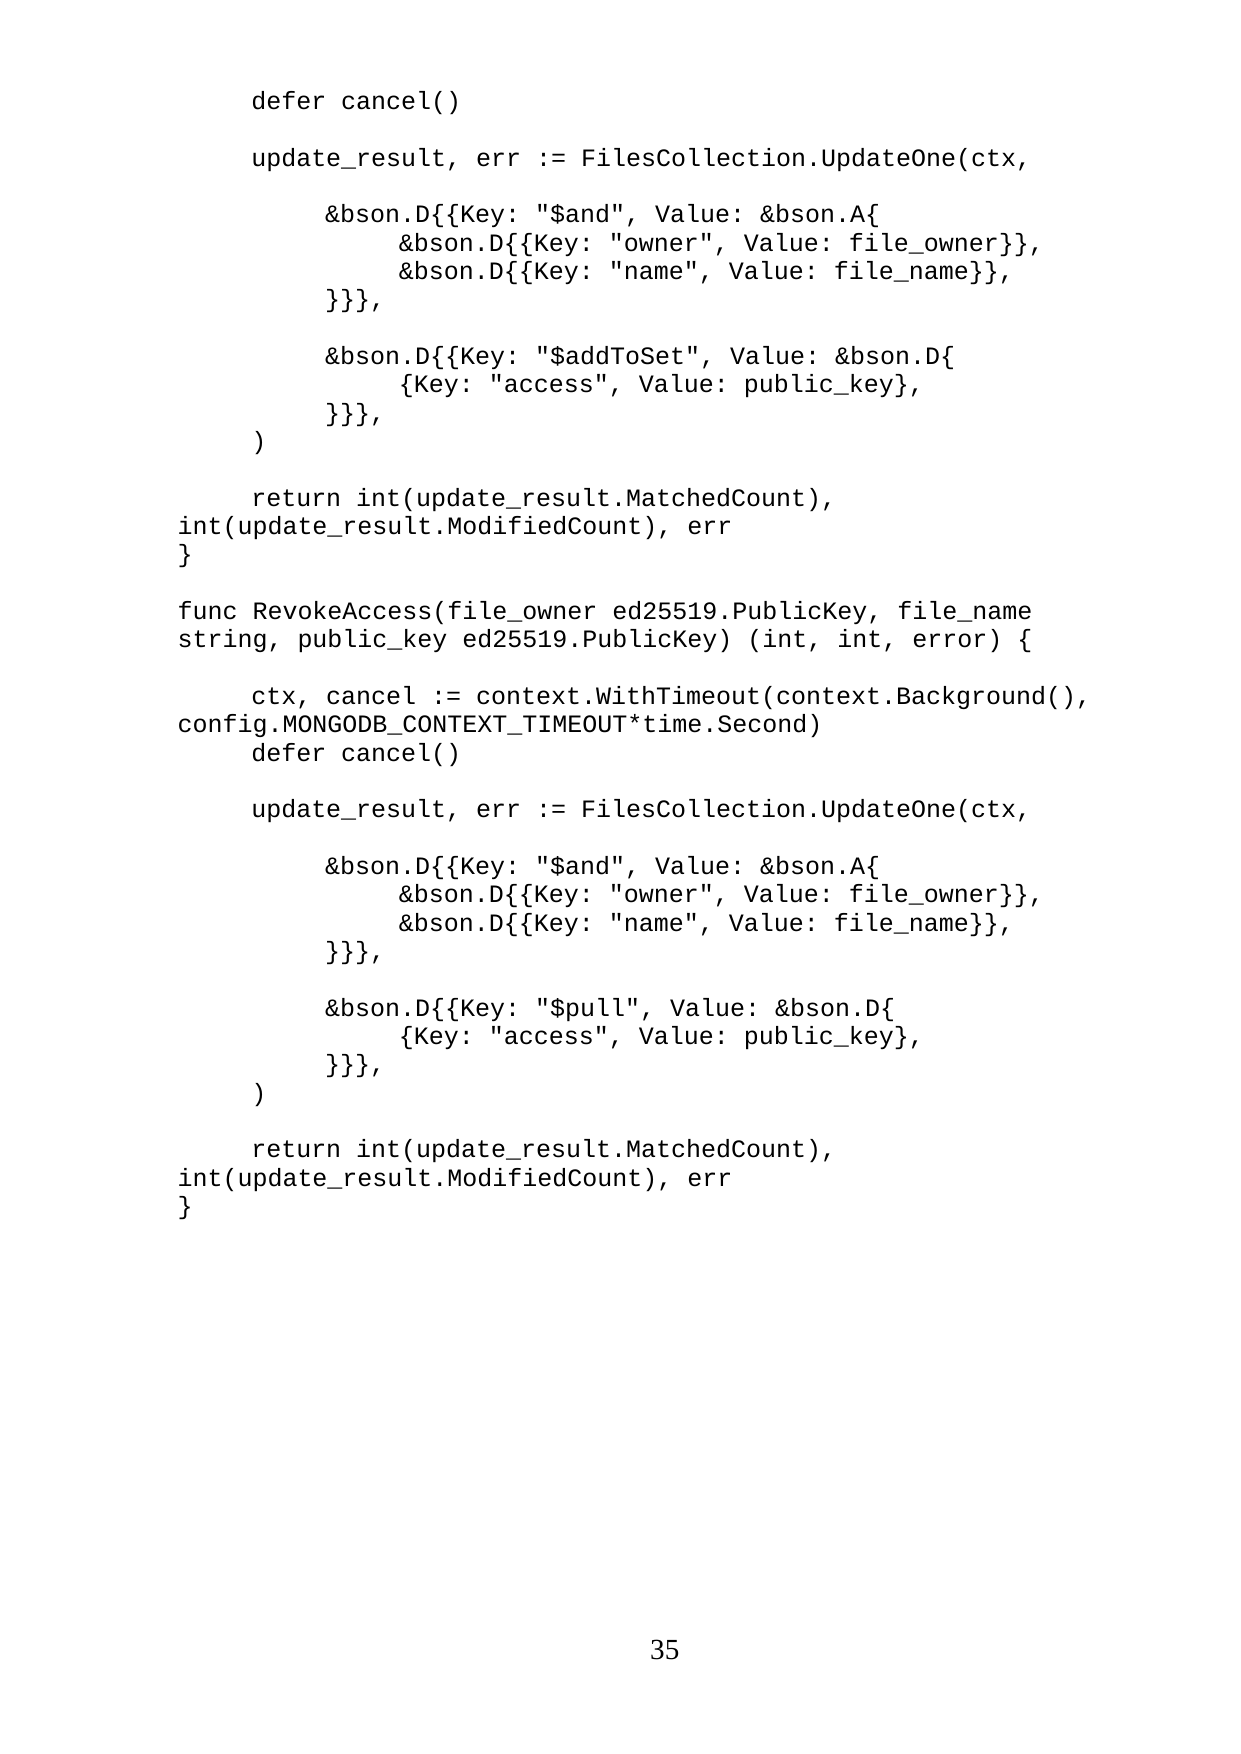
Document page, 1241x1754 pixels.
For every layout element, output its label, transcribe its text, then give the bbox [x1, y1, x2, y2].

text &bson.D{{Key: "name", Value: file_name}}, [177, 910, 1152, 938]
text ) [177, 1080, 1152, 1108]
text defer cancel() [177, 88, 1152, 117]
text defer cancel() [177, 740, 1152, 768]
text &bson.D{{Key: "name", Value: file_name}}, [177, 258, 1152, 287]
text func RevokeAccess(file_owner ed25519.PublicKey, file_name string, public_key ed25519.PublicKey) (int, int, error) { [177, 598, 1152, 655]
text &bson.D{{Key: "$and", Value: &bson.A{ [177, 202, 1152, 230]
text } [177, 1193, 1152, 1222]
text &bson.D{{Key: "$and", Value: &bson.A{ [177, 853, 1152, 882]
text }}}, [177, 400, 1152, 428]
text return int(update_result.MatchedCount), int(update_result.ModifiedCount), err [177, 1137, 1152, 1193]
text &bson.D{{Key: "$pull", Value: &bson.D{ [177, 995, 1152, 1023]
text &bson.D{{Key: "owner", Value: file_owner}}, [177, 230, 1152, 258]
text update_result, err := FilesCollection.UpdateOne(ctx, [177, 797, 1152, 825]
text }}}, [177, 938, 1152, 967]
text } [177, 542, 1152, 570]
text &bson.D{{Key: "owner", Value: file_owner}}, [177, 882, 1152, 910]
text {Key: "access", Value: public_key}, [177, 1023, 1152, 1052]
text }}}, [177, 287, 1152, 315]
text &bson.D{{Key: "$addToSet", Value: &bson.D{ [177, 343, 1152, 372]
text update_result, err := FilesCollection.UpdateOne(ctx, [177, 145, 1152, 173]
text }}}, [177, 1052, 1152, 1080]
text ) [177, 428, 1152, 457]
text {Key: "access", Value: public_key}, [177, 372, 1152, 400]
text return int(update_result.MatchedCount), int(update_result.ModifiedCount), err [177, 485, 1152, 542]
text ctx, cancel := context.WithTimeout(context.Background(), config.MONGODB_CONTEXT_TIMEOUT*time.Second) [177, 683, 1152, 740]
